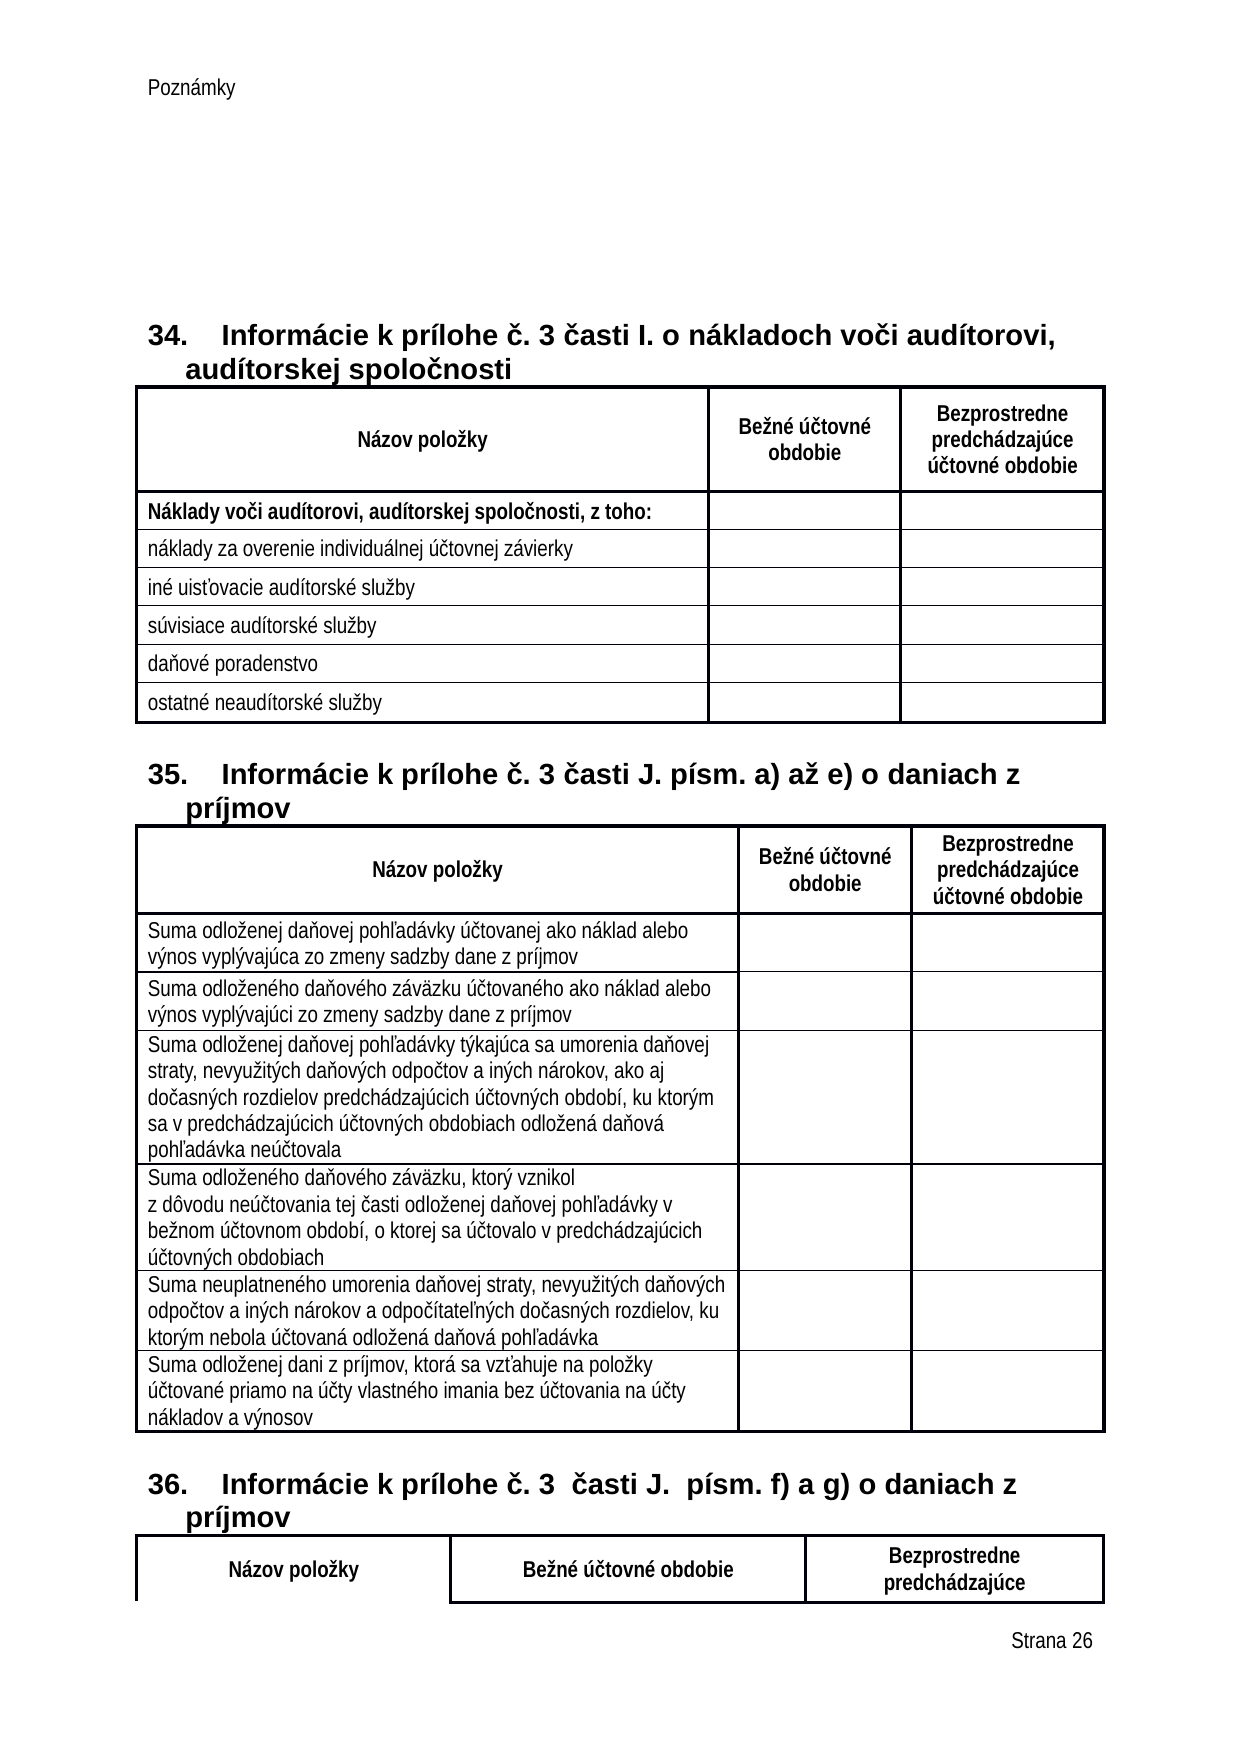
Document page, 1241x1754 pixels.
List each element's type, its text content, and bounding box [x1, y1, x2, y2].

table_cell Suma odloženého daňového záväzku, ktorý vznikol z dôvodu neúčtovania tej časti odloženej daňovej pohľadávky v bežnom účtovnom období, o ktorej sa účtovalo v predchádzajúcich účtovných obdobiach [138, 1165, 737, 1270]
table_cell Suma neuplatneného umorenia daňovej straty, nevyužitých daňových odpočtov a iných nárokov a odpočítateľných dočasných rozdielov, ku ktorým nebola účtovaná odložená daňová pohľadávka [138, 1271, 737, 1350]
table_header Bezprostredne predchádzajúce účtovné obdobie [913, 828, 1102, 912]
table_cell [710, 493, 899, 528]
table_cell náklady za overenie individuálnej účtovnej závierky [138, 530, 707, 567]
table_cell [902, 530, 1102, 567]
table_cell [710, 683, 899, 721]
table_cell [710, 645, 899, 682]
table_cell [740, 1271, 910, 1350]
table_cell [740, 1351, 910, 1430]
table_header Názov položky [138, 389, 707, 490]
table_cell [710, 530, 899, 567]
table_cell [710, 606, 899, 644]
table_header Názov položky [138, 828, 737, 912]
table_cell Suma odloženého daňového záväzku účtovaného ako náklad alebo výnos vyplývajúci zo zmeny sadzby dane z príjmov [138, 973, 737, 1030]
table_header Bežné účtovné obdobie [710, 389, 899, 490]
table_cell [740, 1165, 910, 1270]
table_cell [913, 1031, 1102, 1163]
title Informácie k prílohe č. 3 časti J. písm. f) a g) o daniach z príjmov [148, 1467, 1093, 1534]
table_cell [740, 915, 910, 971]
table_cell [902, 606, 1102, 644]
table_cell [913, 1165, 1102, 1270]
table_cell iné uisťovacie audítorské služby [138, 568, 707, 605]
table_cell Suma odloženej dani z príjmov, ktorá sa vzťahuje na položky účtované priamo na účty vlastného imania bez účtovania na účty nákladov a výnosov [138, 1351, 737, 1430]
table_header Bezprostredne predchádzajúce účtovné obdobie [902, 389, 1102, 490]
table_cell [902, 568, 1102, 605]
table_cell [902, 493, 1102, 528]
table_cell [902, 645, 1102, 682]
table_header Bežné účtovné obdobie [740, 828, 910, 912]
table_cell [710, 568, 899, 605]
table_header Názov položky [138, 1537, 449, 1601]
table_cell [740, 972, 910, 1030]
table_cell [913, 915, 1102, 971]
table_cell [740, 1031, 910, 1163]
title Informácie k prílohe č. 3 časti J. písm. a) až e) o daniach z príjmov [148, 757, 1093, 824]
table_header Bezprostredne predchádzajúce [807, 1537, 1102, 1601]
table_cell Náklady voči audítorovi, audítorskej spoločnosti, z toho: [138, 493, 707, 528]
table_header Bežné účtovné obdobie [452, 1537, 804, 1601]
table_cell súvisiace audítorské služby [138, 606, 707, 644]
table_cell ostatné neaudítorské služby [138, 683, 707, 721]
table_cell [913, 1271, 1102, 1350]
table_cell daňové poradenstvo [138, 645, 707, 682]
table_cell [913, 1351, 1102, 1430]
table_cell Suma odloženej daňovej pohľadávky účtovanej ako náklad alebo výnos vyplývajúca zo zmeny sadzby dane z príjmov [138, 915, 737, 971]
table_cell [913, 972, 1102, 1030]
table_cell [902, 683, 1102, 721]
title Informácie k prílohe č. 3 časti I. o nákladoch voči audítorovi, audítorskej spoločnosti [148, 318, 1093, 385]
table_cell Suma odloženej daňovej pohľadávky týkajúca sa umorenia daňovej straty, nevyužitých daňových odpočtov a iných nárokov, ako aj dočasných rozdielov predchádzajúcich účtovných období, ku ktorým sa v predchádzajúcich účtovných obdobiach odložená daňová pohľadávka neúčtovala [138, 1031, 737, 1163]
